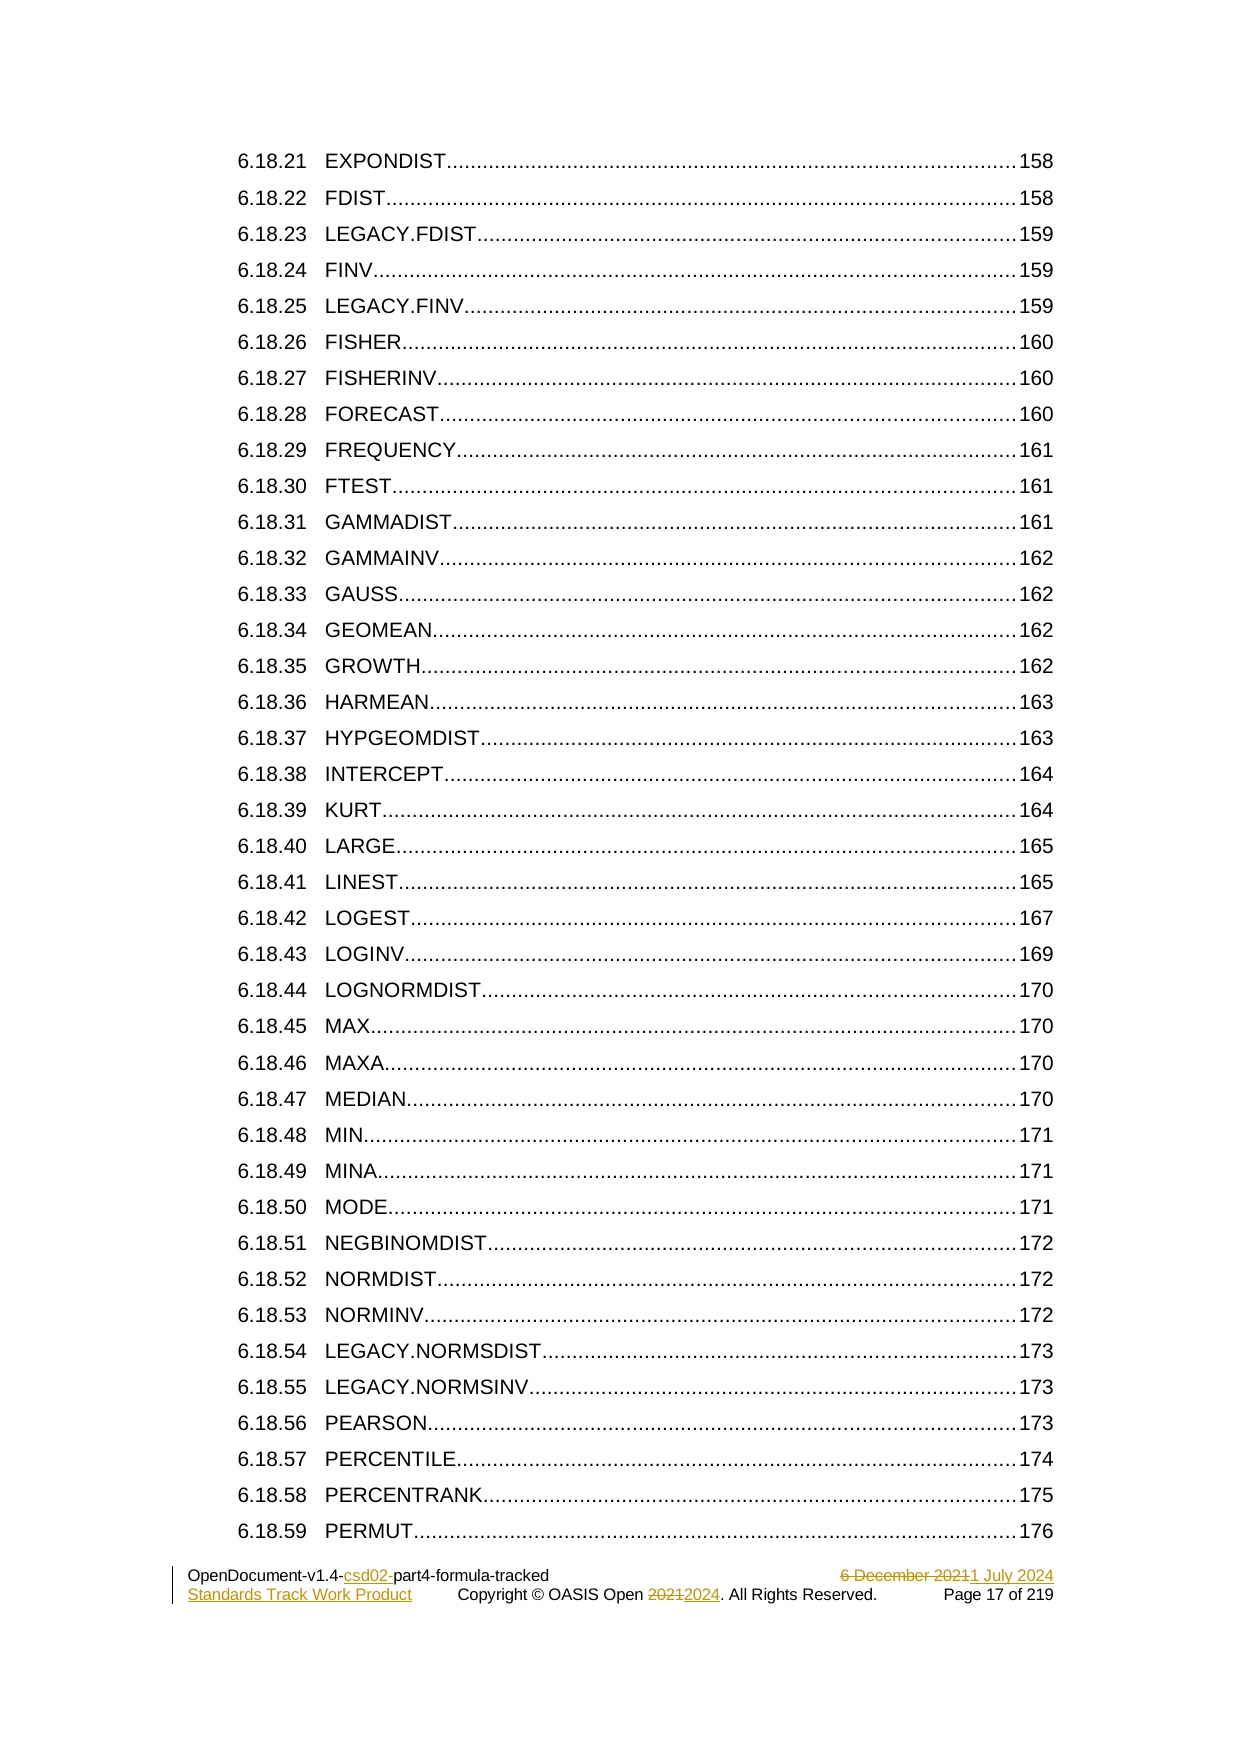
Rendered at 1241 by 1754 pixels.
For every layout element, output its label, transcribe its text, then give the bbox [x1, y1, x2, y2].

text 6.18.26 FISHER 160 [237, 330, 1053, 354]
text 6.18.49 MINA 171 [237, 1159, 1053, 1183]
text 6.18.53 NORMINV 172 [237, 1303, 1053, 1327]
text 6.18.51 NEGBINOMDIST 172 [237, 1231, 1053, 1255]
text 6.18.48 MIN 171 [237, 1123, 1053, 1147]
text 6.18.38 INTERCEPT 164 [237, 763, 1053, 786]
text 6.18.35 GROWTH 162 [237, 654, 1053, 678]
text 6.18.21 EXPONDIST 158 [237, 150, 1053, 173]
text 6.18.43 LOGINV 169 [237, 943, 1053, 966]
text 6.18.30 FTEST 161 [237, 474, 1053, 498]
text 6.18.33 GAUSS 162 [237, 582, 1053, 606]
text 6.18.27 FISHERINV 160 [237, 366, 1053, 390]
text 6.18.42 LOGEST 167 [237, 907, 1053, 930]
text 6.18.25 LEGACY.FINV 159 [237, 294, 1053, 318]
text 6.18.39 KURT 164 [237, 799, 1053, 822]
text 6.18.47 MEDIAN 170 [237, 1087, 1053, 1111]
text 6.18.46 MAXA 170 [237, 1051, 1053, 1074]
text 6.18.40 LARGE 165 [237, 835, 1053, 858]
text 6.18.58 PERCENTRANK 175 [237, 1483, 1053, 1507]
text 6.18.56 PEARSON 173 [237, 1411, 1053, 1435]
text 6.18.57 PERCENTILE 174 [237, 1447, 1053, 1471]
text 6.18.24 FINV 159 [237, 258, 1053, 282]
text 6.18.28 FORECAST 160 [237, 402, 1053, 426]
text 6.18.44 LOGNORMDIST 170 [237, 979, 1053, 1002]
text 6.18.23 LEGACY.FDIST 159 [237, 222, 1053, 246]
text 6.18.54 LEGACY.NORMSDIST 173 [237, 1339, 1053, 1363]
text 6.18.32 GAMMAINV 162 [237, 546, 1053, 570]
text 6.18.31 GAMMADIST 161 [237, 510, 1053, 534]
text 6.18.22 FDIST 158 [237, 186, 1053, 209]
text 6.18.36 HARMEAN 163 [237, 691, 1053, 714]
text 6.18.37 HYPGEOMDIST 163 [237, 727, 1053, 750]
text 6.18.41 LINEST 165 [237, 871, 1053, 894]
text 6.18.45 MAX 170 [237, 1015, 1053, 1038]
text 6.18.50 MODE 171 [237, 1195, 1053, 1219]
text 6.18.52 NORMDIST 172 [237, 1267, 1053, 1291]
text 6.18.29 FREQUENCY 161 [237, 438, 1053, 462]
text 6.18.59 PERMUT 176 [237, 1519, 1053, 1543]
text 6.18.55 LEGACY.NORMSINV 173 [237, 1375, 1053, 1399]
text 6.18.34 GEOMEAN 162 [237, 618, 1053, 642]
